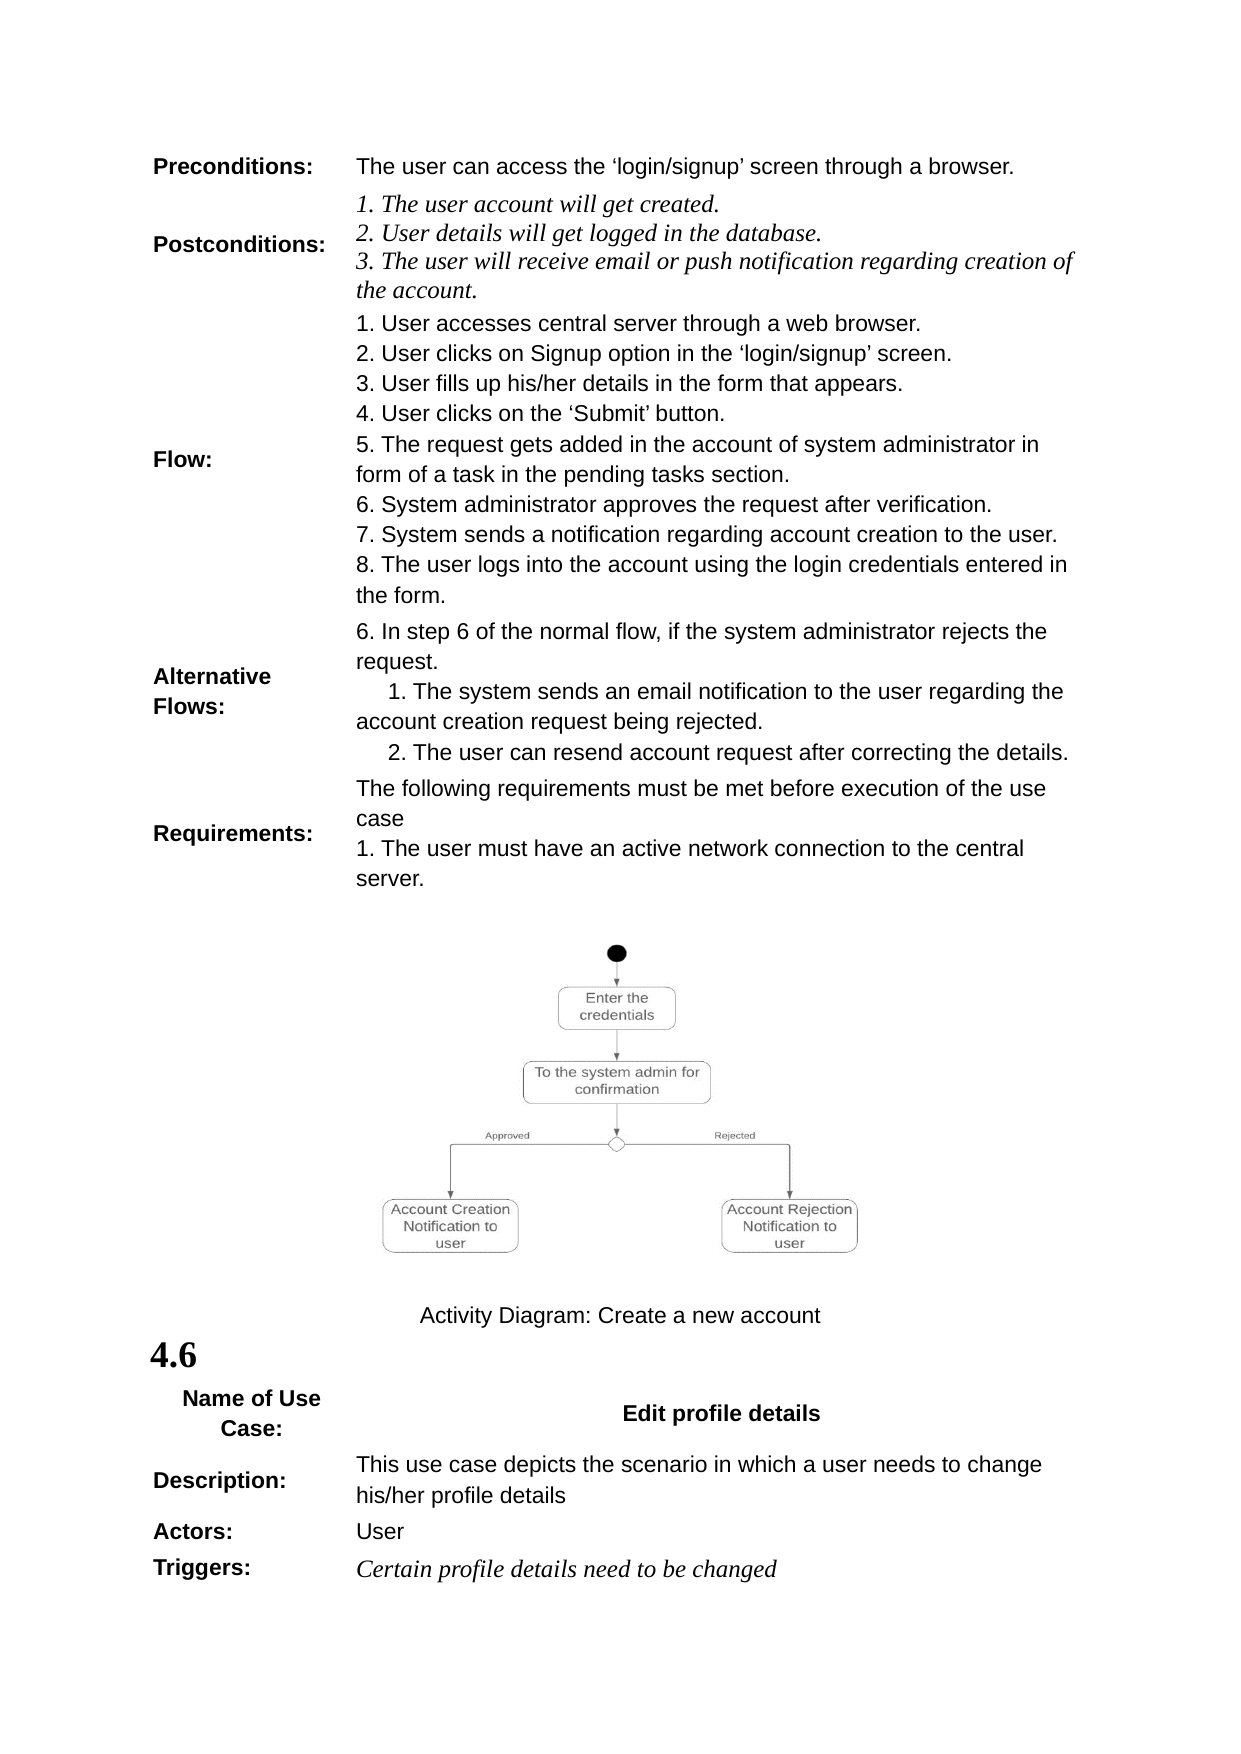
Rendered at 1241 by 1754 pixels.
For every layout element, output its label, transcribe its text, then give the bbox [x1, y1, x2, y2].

table_cell The user can access the ‘login/signup’ screen through a browser. [353, 150, 1090, 186]
table_cell Certain profile details need to be changed [353, 1551, 1090, 1587]
table_cell 1. The user account will get created. 2. User details will get logged in the database. 3. The user will receive email or push notification regarding creation of the account. [353, 186, 1090, 307]
text 4.6 [150, 1333, 1090, 1376]
table_header Name of Use Case: [150, 1382, 353, 1448]
table_cell Triggers: [150, 1551, 353, 1587]
table_cell Description: [150, 1449, 353, 1515]
table_cell Flow: [150, 307, 353, 615]
table_cell 1. User accesses central server through a web browser. 2. User clicks on Signup option in the ‘login/signup’ screen. 3. User fills up his/her details in the form that appears. 4. User clicks on the ‘Submit’ button. 5. The request gets added in the account of system administrator in form of a task in the pending tasks section. 6. System administrator approves the request after verification. 7. System sends a notification regarding account creation to the user. 8. The user logs into the account using the login credentials entered in the form. [353, 307, 1090, 615]
table_header Edit profile details [353, 1382, 1090, 1448]
table_cell Alternative Flows: [150, 615, 353, 772]
table_cell 6. In step 6 of the normal flow, if the system administrator rejects the request. 1. The system sends an email notification to the user regarding the account creation request being rejected. 2. The user can resend account request after correcting the details. [353, 615, 1090, 772]
table_cell Actors: [150, 1515, 353, 1551]
table_cell User [353, 1515, 1090, 1551]
text Activity Diagram: Create a new account [150, 1302, 1090, 1329]
table_cell Preconditions: [150, 150, 353, 186]
table_cell Requirements: [150, 772, 353, 898]
table_cell This use case depicts the scenario in which a user needs to change his/her profile details [353, 1449, 1090, 1515]
table_cell Postconditions: [150, 186, 353, 307]
table_cell The following requirements must be met before execution of the use case 1. The user must have an active network connection to the central server. [353, 772, 1090, 898]
